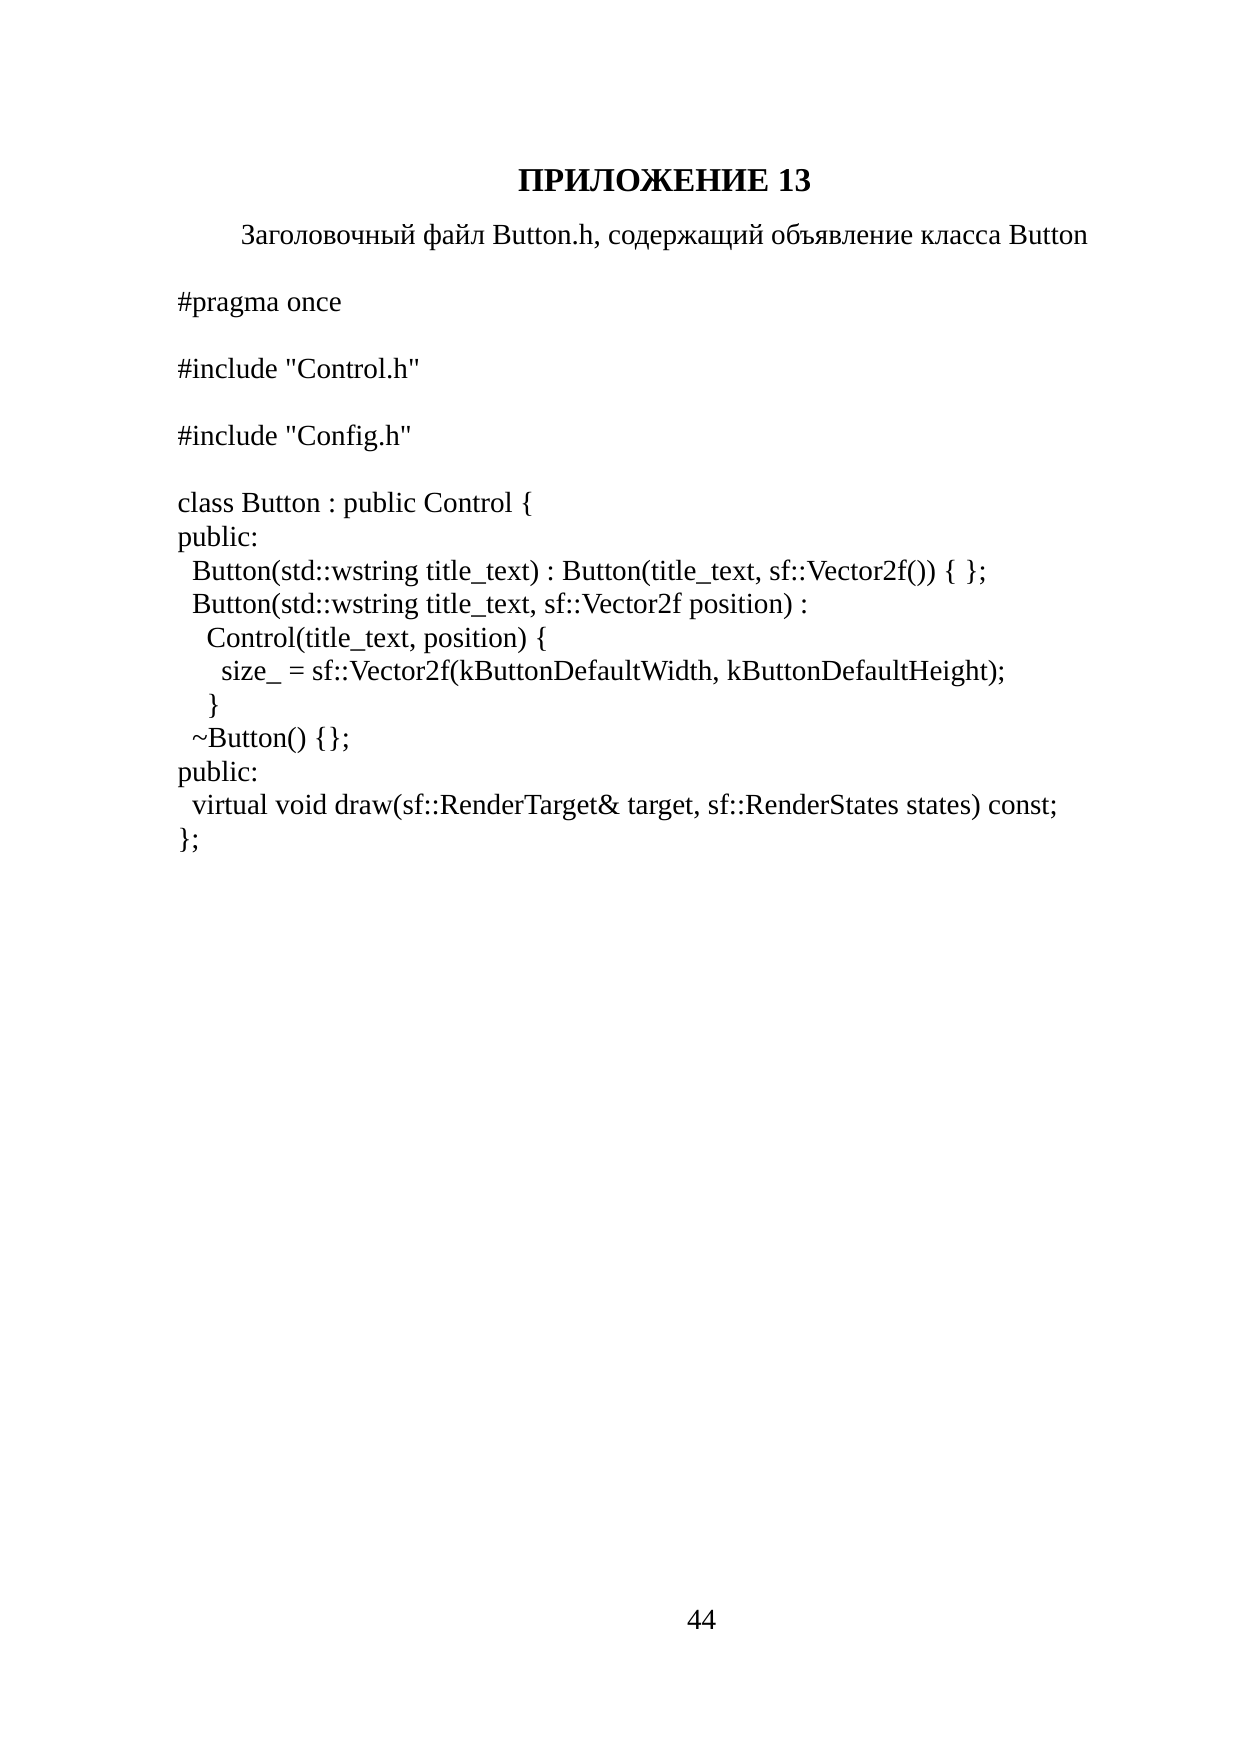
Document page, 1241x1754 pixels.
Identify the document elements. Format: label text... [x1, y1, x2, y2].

text Button(std::wstring title_text, sf::Vector2f position) : [177, 586, 1152, 620]
text }; [177, 821, 1152, 854]
subtitle Приложение 13 [177, 160, 1152, 198]
text size_ = sf::Vector2f(kButtonDefaultWidth, kButtonDefaultHeight); [177, 653, 1152, 687]
text #include "Control.h" [177, 351, 1152, 385]
text ~Button() {}; [177, 720, 1152, 754]
text } [177, 687, 1152, 720]
text public: [177, 754, 1152, 787]
text Заголовочный файл Button.h, содержащий объявление класса Button [177, 217, 1152, 251]
text Control(title_text, position) { [177, 620, 1152, 653]
text class Button : public Control { [177, 486, 1152, 519]
text Button(std::wstring title_text) : Button(title_text, sf::Vector2f()) { }; [177, 553, 1152, 586]
text virtual void draw(sf::RenderTarget& target, sf::RenderStates states) const; [177, 787, 1152, 821]
text #pragma once [177, 284, 1152, 318]
text #include "Config.h" [177, 418, 1152, 452]
text public: [177, 519, 1152, 553]
